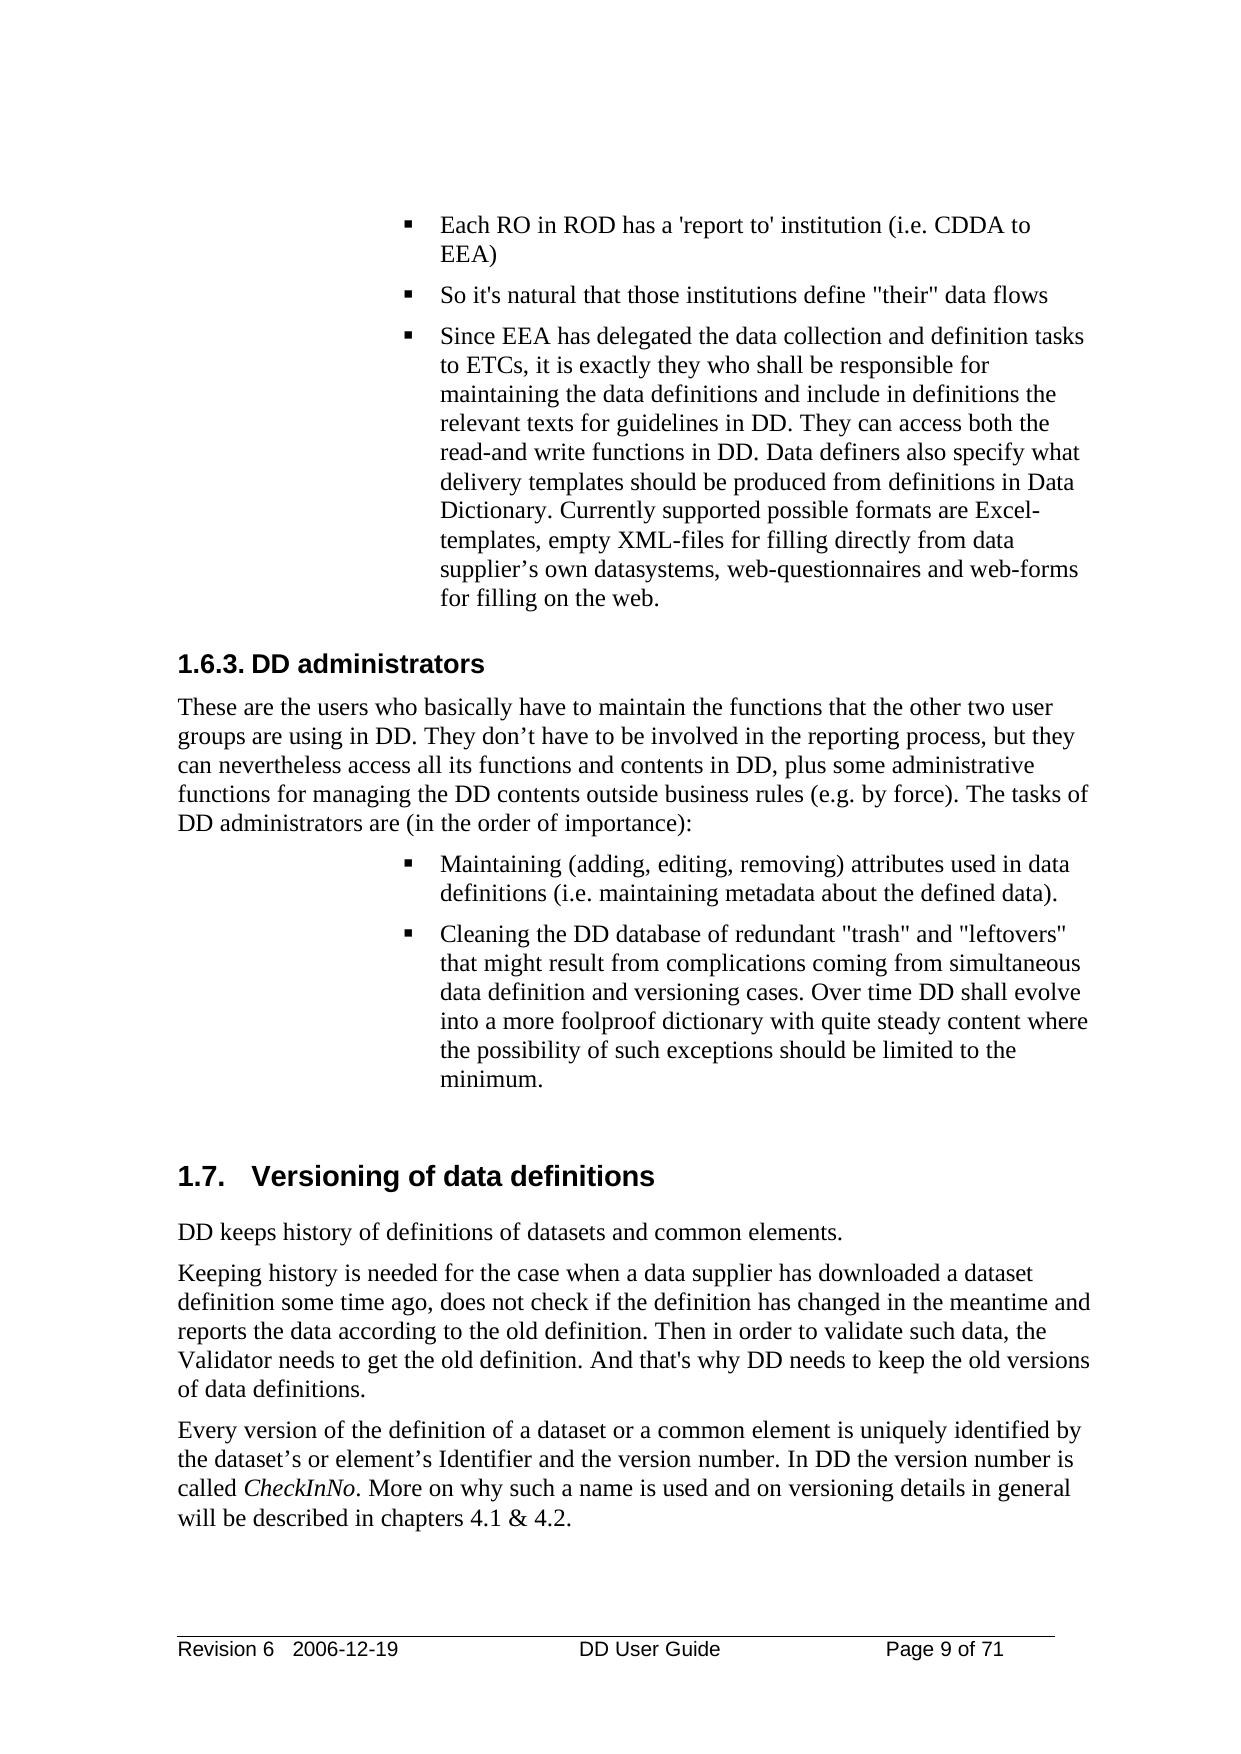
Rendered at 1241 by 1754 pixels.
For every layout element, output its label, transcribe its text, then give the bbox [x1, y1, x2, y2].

text Every version of the definition of a dataset or a common element is uniquely identified by the dataset’s or element’s Identifier and the version number. In DD the version number is called CheckInNo. More on why such a name is used and on versioning details in general will be described in chapters 4.1 & 4.2. [177, 1415, 1092, 1531]
list Cleaning the DD database of redundant "trash" and "leftovers" that might result from complications coming from simultaneous data definition and versioning cases. Over time DD shall evolve into a more foolproof dictionary with quite steady content where the possibility of such exceptions should be limited to the minimum. [402, 919, 1092, 1093]
list Each RO in ROD has a 'report to' institution (i.e. CDDA to EEA) [402, 210, 1092, 268]
text DD keeps history of definitions of datasets and common elements. [177, 1217, 1092, 1246]
list Maintaining (adding, editing, removing) attributes used in data definitions (i.e. maintaining metadata about the defined data). [402, 849, 1092, 907]
subtitle Versioning of data definitions [177, 1159, 1092, 1192]
list Since EEA has delegated the data collection and definition tasks to ETCs, it is exactly they who shall be responsible for maintaining the data definitions and include in definitions the relevant texts for guidelines in DD. They can access both the read-and write functions in DD. Data definers also specify what delivery templates should be produced from definitions in Data Dictionary. Currently supported possible formats are Excel-templates, empty XML-files for filling directly from data supplier’s own datasystems, web-questionnaires and web-forms for filling on the web. [402, 321, 1092, 612]
subtitle DD administrators [177, 648, 1092, 679]
text These are the users who basically have to maintain the functions that the other two user groups are using in DD. They don’t have to be involved in the reporting process, but they can nevertheless access all its functions and contents in DD, plus some administrative functions for managing the DD contents outside business rules (e.g. by force). The tasks of DD administrators are (in the order of importance): [177, 692, 1092, 837]
text Keeping history is needed for the case when a data supplier has downloaded a dataset definition some time ago, does not check if the definition has changed in the meantime and reports the data according to the old definition. Then in order to validate such data, the Validator needs to get the old definition. And that's why DD needs to keep the old versions of data definitions. [177, 1258, 1092, 1403]
list So it's natural that those institutions define "their" data flows [402, 280, 1092, 309]
